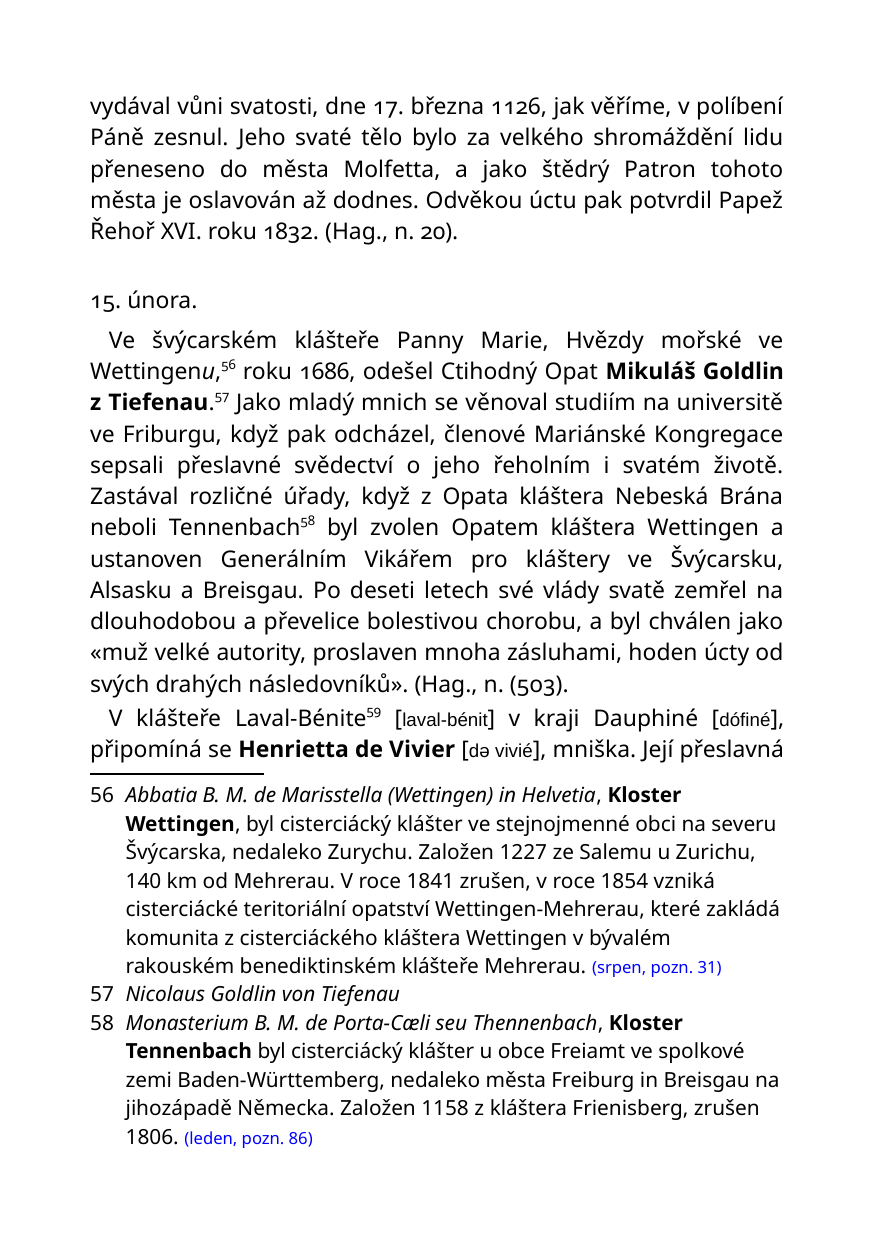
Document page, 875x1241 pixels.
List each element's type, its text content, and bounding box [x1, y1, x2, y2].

text Abbatia B. M. de Marisstella (Wettingen) in Helvetia, Kloster Wettingen, byl cisterciácký klášter ve stejnojmenné obci na severu Švýcarska, nedaleko Zurychu. Založen 1227 ze Salemu u Zurichu, 140 km od Mehrerau. V roce 1841 zrušen, v roce 1854 vzniká cisterciácké teritoriální opatství Wettingen-Mehrerau, které zakládá komunita z cisterciáckého kláštera Wettingen v bývalém rakouském benediktinském klášteře Mehrerau. (srpen, pozn. 31) [90, 781, 784, 979]
text Nicolaus Goldlin von Tiefenau [90, 979, 784, 1008]
text Ve švýcarském klášteře Panny Marie, Hvězdy mořské ve Wettingenu, roku 1686, odešel Ctihodný Opat Mikuláš Goldlin z Tiefenau. Jako mladý mnich se věnoval studiím na universitě ve Friburgu, když pak odcházel, členové Mariánské Kongregace sepsali přeslavné svědectví o jeho řeholním i svatém životě. Zastával rozličné úřady, když z Opata kláštera Nebeská Brána neboli Tennenbach byl zvolen Opatem kláštera Wettingen a ustanoven Generálním Vikářem pro kláštery ve Švýcarsku, Alsasku a Breisgau. Po deseti letech své vlády svatě zemřel na dlouhodobou a převelice bolestivou chorobu, a byl chválen jako «muž velké autority, proslaven mnoha zásluhami, hoden úcty od svých drahých následovníků». (Hag., n. (5o3). [90, 324, 784, 699]
text vydával vůni svatosti, dne 17. března 1126, jak věříme, v políbení Páně zesnul. Jeho svaté tělo bylo za velkého shromáždění lidu přeneseno do města Molfetta, a jako štědrý Patron tohoto města je oslavován až dodnes. Odvěkou úctu pak potvrdil Papež Řehoř XVI. roku 1832. (Hag., n. 20). [90, 90, 784, 246]
text Monasterium B. M. de Porta-Cæli seu Thennenbach, Kloster Tennenbach byl cisterciácký klášter u obce Freiamt ve spolkové zemi Baden-Württemberg, nedaleko města Freiburg in Breisgau na jihozápadě Německa. Založen 1158 z kláštera Frienisberg, zrušen 1806. (leden, pozn. 86) [90, 1008, 784, 1150]
text V klášteře Laval-Bénite [laval-bénit] v kraji Dauphiné [dófiné], připomíná se Henrietta de Vivier [də vivié], mniška. Její přeslavná [90, 702, 784, 764]
text 15. února. [90, 283, 784, 315]
